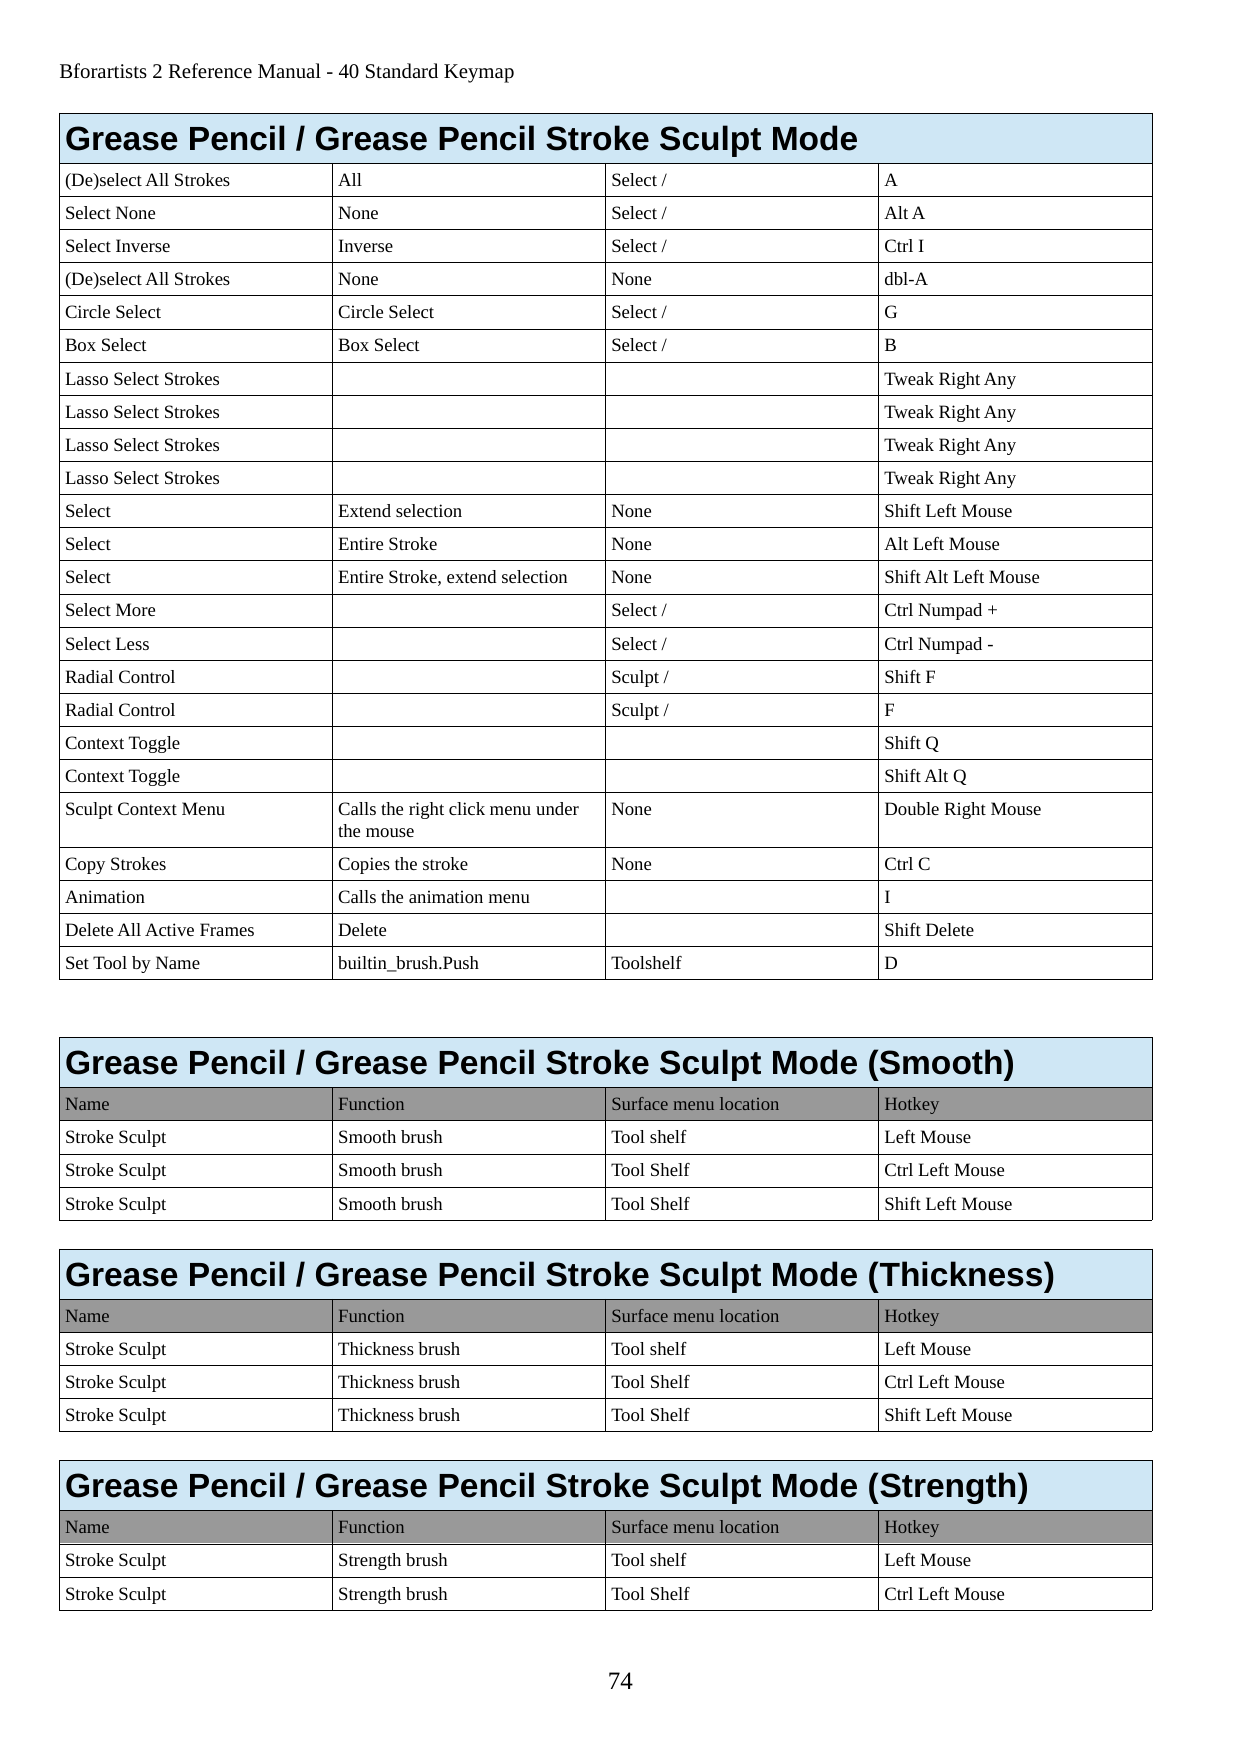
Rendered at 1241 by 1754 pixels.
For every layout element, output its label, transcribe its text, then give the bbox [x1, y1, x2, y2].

table_cell G [879, 296, 1152, 328]
table_cell Stroke Sculpt [60, 1545, 332, 1577]
table_cell Animation [60, 881, 332, 913]
table_cell Hotkey [879, 1088, 1152, 1120]
table_cell None [333, 263, 605, 295]
table_cell Select / [606, 330, 878, 362]
table_cell Tweak Right Any [879, 363, 1152, 395]
table_cell [333, 727, 605, 759]
table_cell Delete [333, 914, 605, 946]
table_header Grease Pencil / Grease Pencil Stroke Sculpt Mode (Thickness) [60, 1250, 1152, 1299]
table_cell Alt Left Mouse [879, 528, 1152, 560]
table_cell Tweak Right Any [879, 396, 1152, 428]
table_header Grease Pencil / Grease Pencil Stroke Sculpt Mode (Smooth) [60, 1038, 1152, 1087]
table_cell Radial Control [60, 694, 332, 726]
table_cell Ctrl I [879, 230, 1152, 262]
table_cell Delete All Active Frames [60, 914, 332, 946]
table_cell Radial Control [60, 661, 332, 693]
table_cell Tool shelf [606, 1121, 878, 1153]
table_cell Select [60, 495, 332, 527]
table_cell [606, 914, 878, 946]
table_cell Circle Select [333, 296, 605, 328]
table_cell Ctrl Left Mouse [879, 1155, 1152, 1187]
table_cell Function [333, 1511, 605, 1543]
table_cell Box Select [333, 330, 605, 362]
table_cell Shift Q [879, 727, 1152, 759]
table_cell Ctrl Numpad + [879, 595, 1152, 627]
table_cell A [879, 164, 1152, 196]
table_cell Shift Alt Left Mouse [879, 561, 1152, 593]
table_cell Stroke Sculpt [60, 1155, 332, 1187]
table_cell Ctrl Numpad - [879, 628, 1152, 660]
table_cell Calls the animation menu [333, 881, 605, 913]
table_cell Surface menu location [606, 1300, 878, 1332]
table_cell Select / [606, 230, 878, 262]
table_cell I [879, 881, 1152, 913]
table_cell (De)select All Strokes [60, 164, 332, 196]
table_cell Select / [606, 595, 878, 627]
table_cell builtin_brush.Push [333, 947, 605, 979]
table_cell Calls the right click menu under the mouse [333, 793, 605, 847]
table_cell Smooth brush [333, 1121, 605, 1153]
table_cell Select / [606, 197, 878, 229]
table_cell None [606, 848, 878, 880]
table_cell Tool Shelf [606, 1399, 878, 1431]
table_cell Context Toggle [60, 760, 332, 792]
table_cell None [606, 495, 878, 527]
table_cell dbl-A [879, 263, 1152, 295]
table_cell Select [60, 528, 332, 560]
table_cell Tool Shelf [606, 1366, 878, 1398]
table_cell Sculpt / [606, 694, 878, 726]
table_cell [333, 661, 605, 693]
table_cell Hotkey [879, 1511, 1152, 1543]
table_cell Select / [606, 296, 878, 328]
table_cell Select / [606, 164, 878, 196]
table_cell Select More [60, 595, 332, 627]
table_header Grease Pencil / Grease Pencil Stroke Sculpt Mode (Strength) [60, 1461, 1152, 1510]
table_cell Smooth brush [333, 1155, 605, 1187]
table_cell [333, 363, 605, 395]
table_cell Surface menu location [606, 1088, 878, 1120]
table_cell Select [60, 561, 332, 593]
table_cell Shift Left Mouse [879, 1399, 1152, 1431]
table_cell Select Inverse [60, 230, 332, 262]
table_cell Stroke Sculpt [60, 1333, 332, 1365]
table_cell D [879, 947, 1152, 979]
table_cell [606, 727, 878, 759]
table_cell Surface menu location [606, 1511, 878, 1543]
table_cell Shift Delete [879, 914, 1152, 946]
table_cell Alt A [879, 197, 1152, 229]
table_cell Left Mouse [879, 1333, 1152, 1365]
table_cell [333, 628, 605, 660]
table_cell Tool shelf [606, 1333, 878, 1365]
table_cell Entire Stroke, extend selection [333, 561, 605, 593]
table_cell Left Mouse [879, 1121, 1152, 1153]
table_cell Box Select [60, 330, 332, 362]
table_cell Name [60, 1511, 332, 1543]
table_cell None [606, 528, 878, 560]
table_cell Ctrl Left Mouse [879, 1578, 1152, 1610]
table_cell Stroke Sculpt [60, 1121, 332, 1153]
table_cell Entire Stroke [333, 528, 605, 560]
table_cell Tool Shelf [606, 1155, 878, 1187]
table_cell Lasso Select Strokes [60, 363, 332, 395]
table_cell Stroke Sculpt [60, 1578, 332, 1610]
table_cell Select / [606, 628, 878, 660]
table_cell Sculpt / [606, 661, 878, 693]
table_cell Context Toggle [60, 727, 332, 759]
table_cell [333, 760, 605, 792]
table_cell Lasso Select Strokes [60, 396, 332, 428]
table_cell Ctrl Left Mouse [879, 1366, 1152, 1398]
table_cell Tweak Right Any [879, 462, 1152, 494]
table_cell None [606, 793, 878, 847]
table_cell Name [60, 1088, 332, 1120]
table_cell Copy Strokes [60, 848, 332, 880]
table_cell [333, 396, 605, 428]
table_cell Shift F [879, 661, 1152, 693]
table_cell Thickness brush [333, 1366, 605, 1398]
table_cell [333, 462, 605, 494]
table_cell Shift Left Mouse [879, 1188, 1152, 1220]
table_cell Tweak Right Any [879, 429, 1152, 461]
table_cell [606, 396, 878, 428]
table_cell Strength brush [333, 1578, 605, 1610]
table_cell Stroke Sculpt [60, 1188, 332, 1220]
table_cell Stroke Sculpt [60, 1366, 332, 1398]
table_cell Toolshelf [606, 947, 878, 979]
table_cell Lasso Select Strokes [60, 429, 332, 461]
table_cell Function [333, 1088, 605, 1120]
table_cell Lasso Select Strokes [60, 462, 332, 494]
table_cell Stroke Sculpt [60, 1399, 332, 1431]
table_cell None [606, 561, 878, 593]
table_cell Extend selection [333, 495, 605, 527]
table_cell All [333, 164, 605, 196]
table_cell [606, 462, 878, 494]
table_cell B [879, 330, 1152, 362]
table_cell Tool Shelf [606, 1578, 878, 1610]
table_cell Thickness brush [333, 1399, 605, 1431]
table_cell [606, 429, 878, 461]
table_cell [333, 429, 605, 461]
table_cell (De)select All Strokes [60, 263, 332, 295]
table_cell Select None [60, 197, 332, 229]
table_cell Strength brush [333, 1545, 605, 1577]
table_cell Inverse [333, 230, 605, 262]
table_cell Sculpt Context Menu [60, 793, 332, 847]
table_cell Set Tool by Name [60, 947, 332, 979]
table_cell Smooth brush [333, 1188, 605, 1220]
table_cell Name [60, 1300, 332, 1332]
table_cell F [879, 694, 1152, 726]
table_cell Tool Shelf [606, 1188, 878, 1220]
table_cell Tool shelf [606, 1545, 878, 1577]
table_cell Hotkey [879, 1300, 1152, 1332]
table_cell Ctrl C [879, 848, 1152, 880]
table_cell Select Less [60, 628, 332, 660]
table_cell Shift Alt Q [879, 760, 1152, 792]
table_cell None [333, 197, 605, 229]
table_cell None [606, 263, 878, 295]
table_cell Function [333, 1300, 605, 1332]
table_cell Double Right Mouse [879, 793, 1152, 847]
table_cell Left Mouse [879, 1545, 1152, 1577]
table_cell [606, 760, 878, 792]
table_cell Copies the stroke [333, 848, 605, 880]
table_cell [333, 694, 605, 726]
table_cell Circle Select [60, 296, 332, 328]
table_cell Thickness brush [333, 1333, 605, 1365]
table_header Grease Pencil / Grease Pencil Stroke Sculpt Mode [60, 114, 1152, 163]
table_cell [606, 881, 878, 913]
table_cell [333, 595, 605, 627]
table_cell Shift Left Mouse [879, 495, 1152, 527]
table_cell [606, 363, 878, 395]
